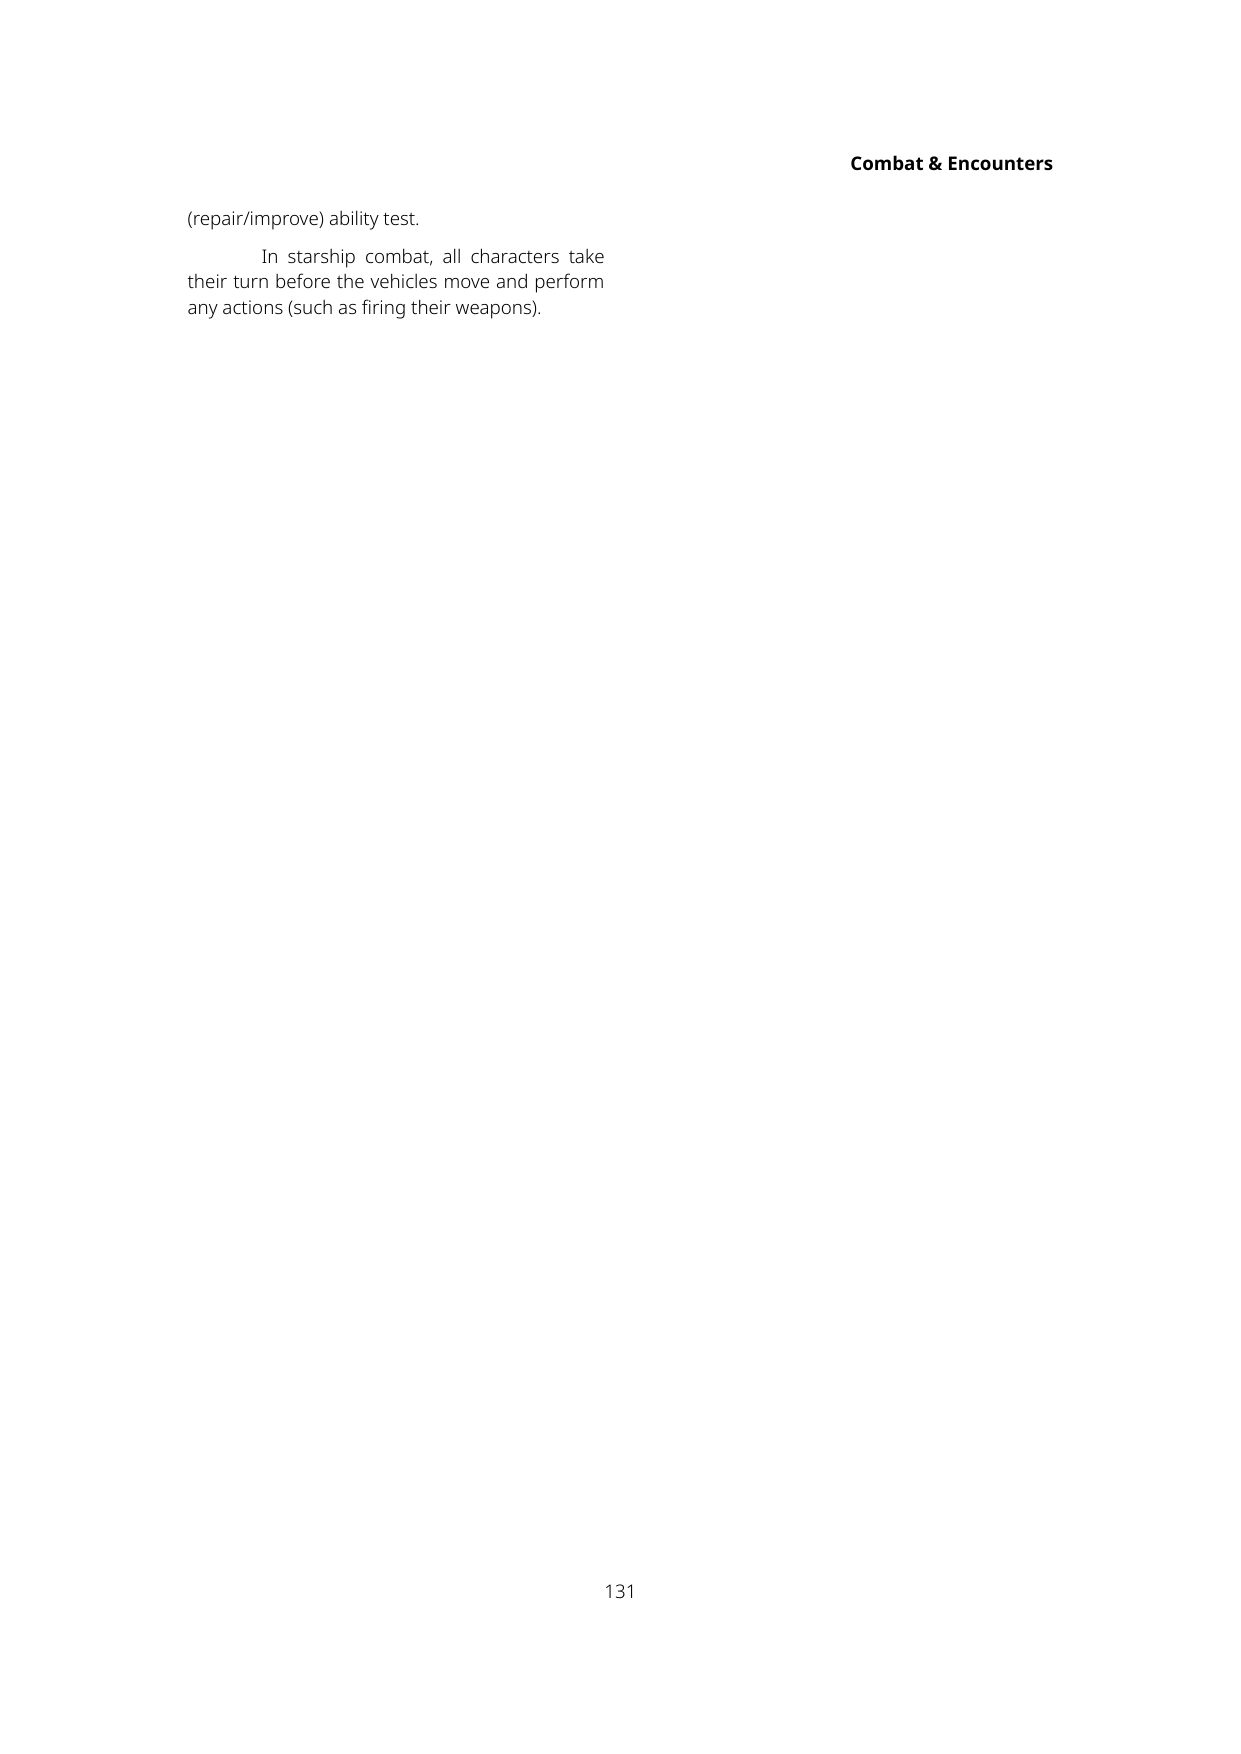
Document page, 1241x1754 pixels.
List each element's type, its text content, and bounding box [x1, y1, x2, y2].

text In starship combat, all characters take their turn before the vehicles move and perform any actions (such as firing their weapons). [187, 243, 605, 319]
text (repair/improve) ability test. [187, 205, 605, 231]
